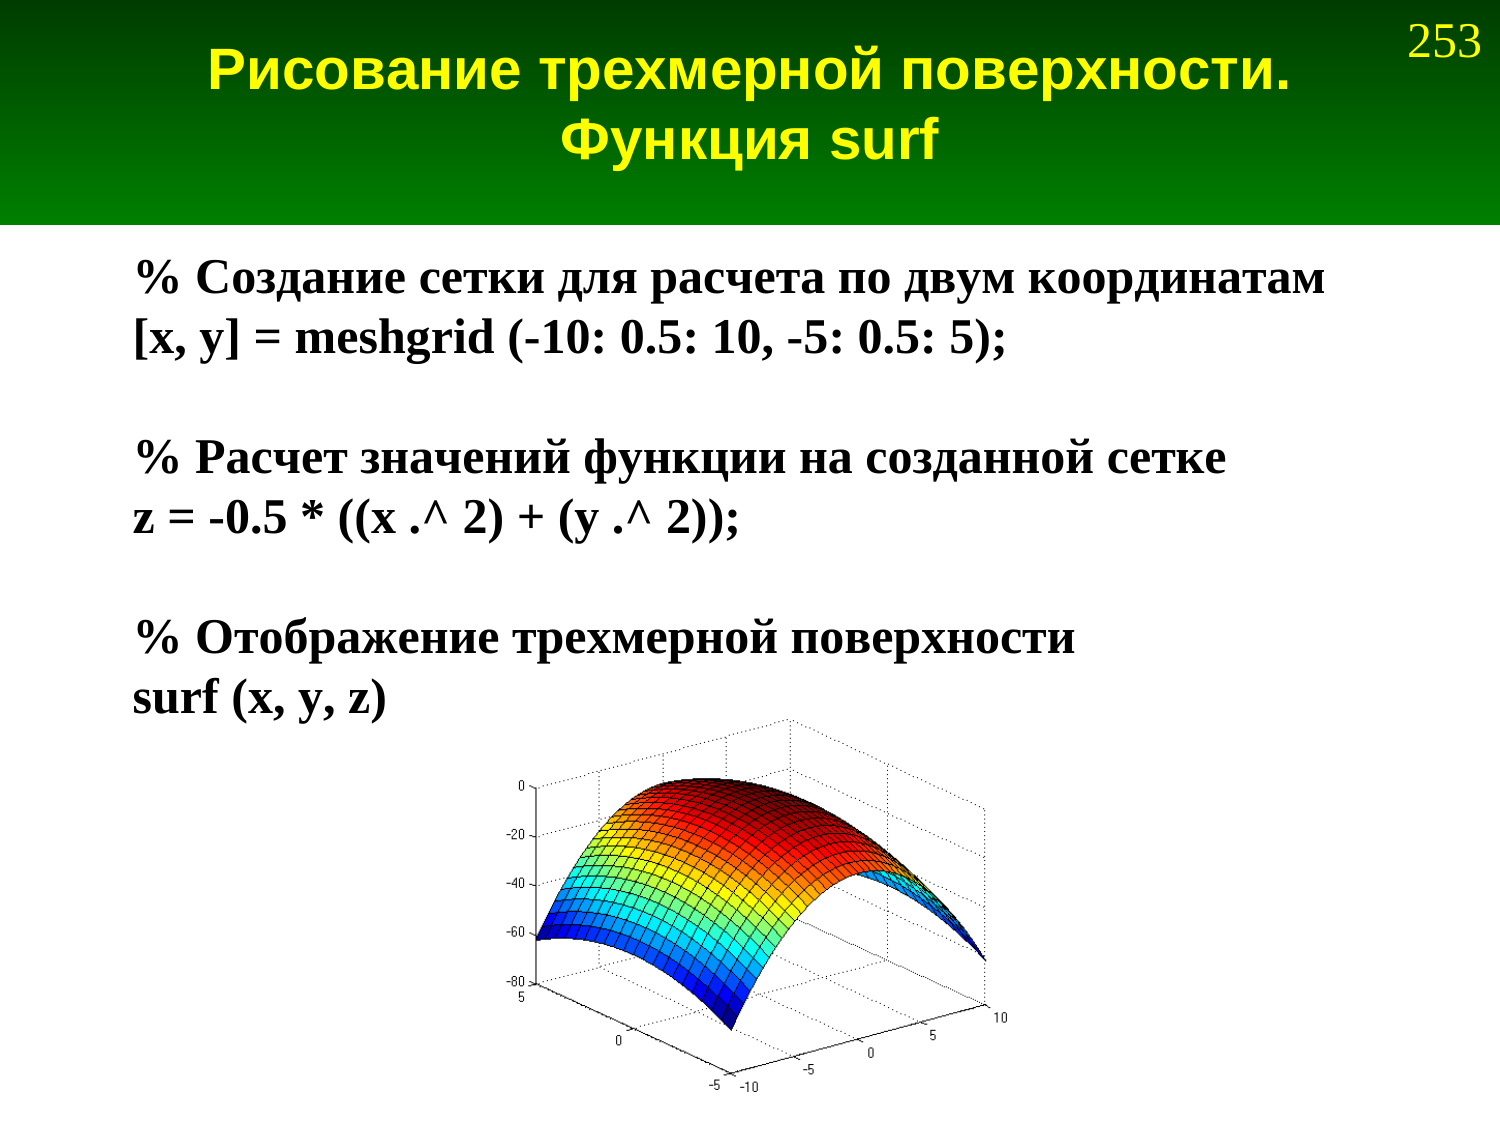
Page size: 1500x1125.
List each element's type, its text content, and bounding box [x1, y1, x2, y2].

picture [460, 732, 1040, 1121]
title Рисование трехмерной поверхности. Функция surf [112, 7, 1388, 195]
text_box % Создание сетки для расчета по двум координатам [x, y] = meshgrid (-10: 0.5: 10, -5: 0.5: 5); % Расчет значений функции на созданной сетке z = -0.5 * ((x .^ 2) + (y .^ 2)); % Отображение трехмерной поверхности surf (x, y, z) [117, 236, 1426, 732]
